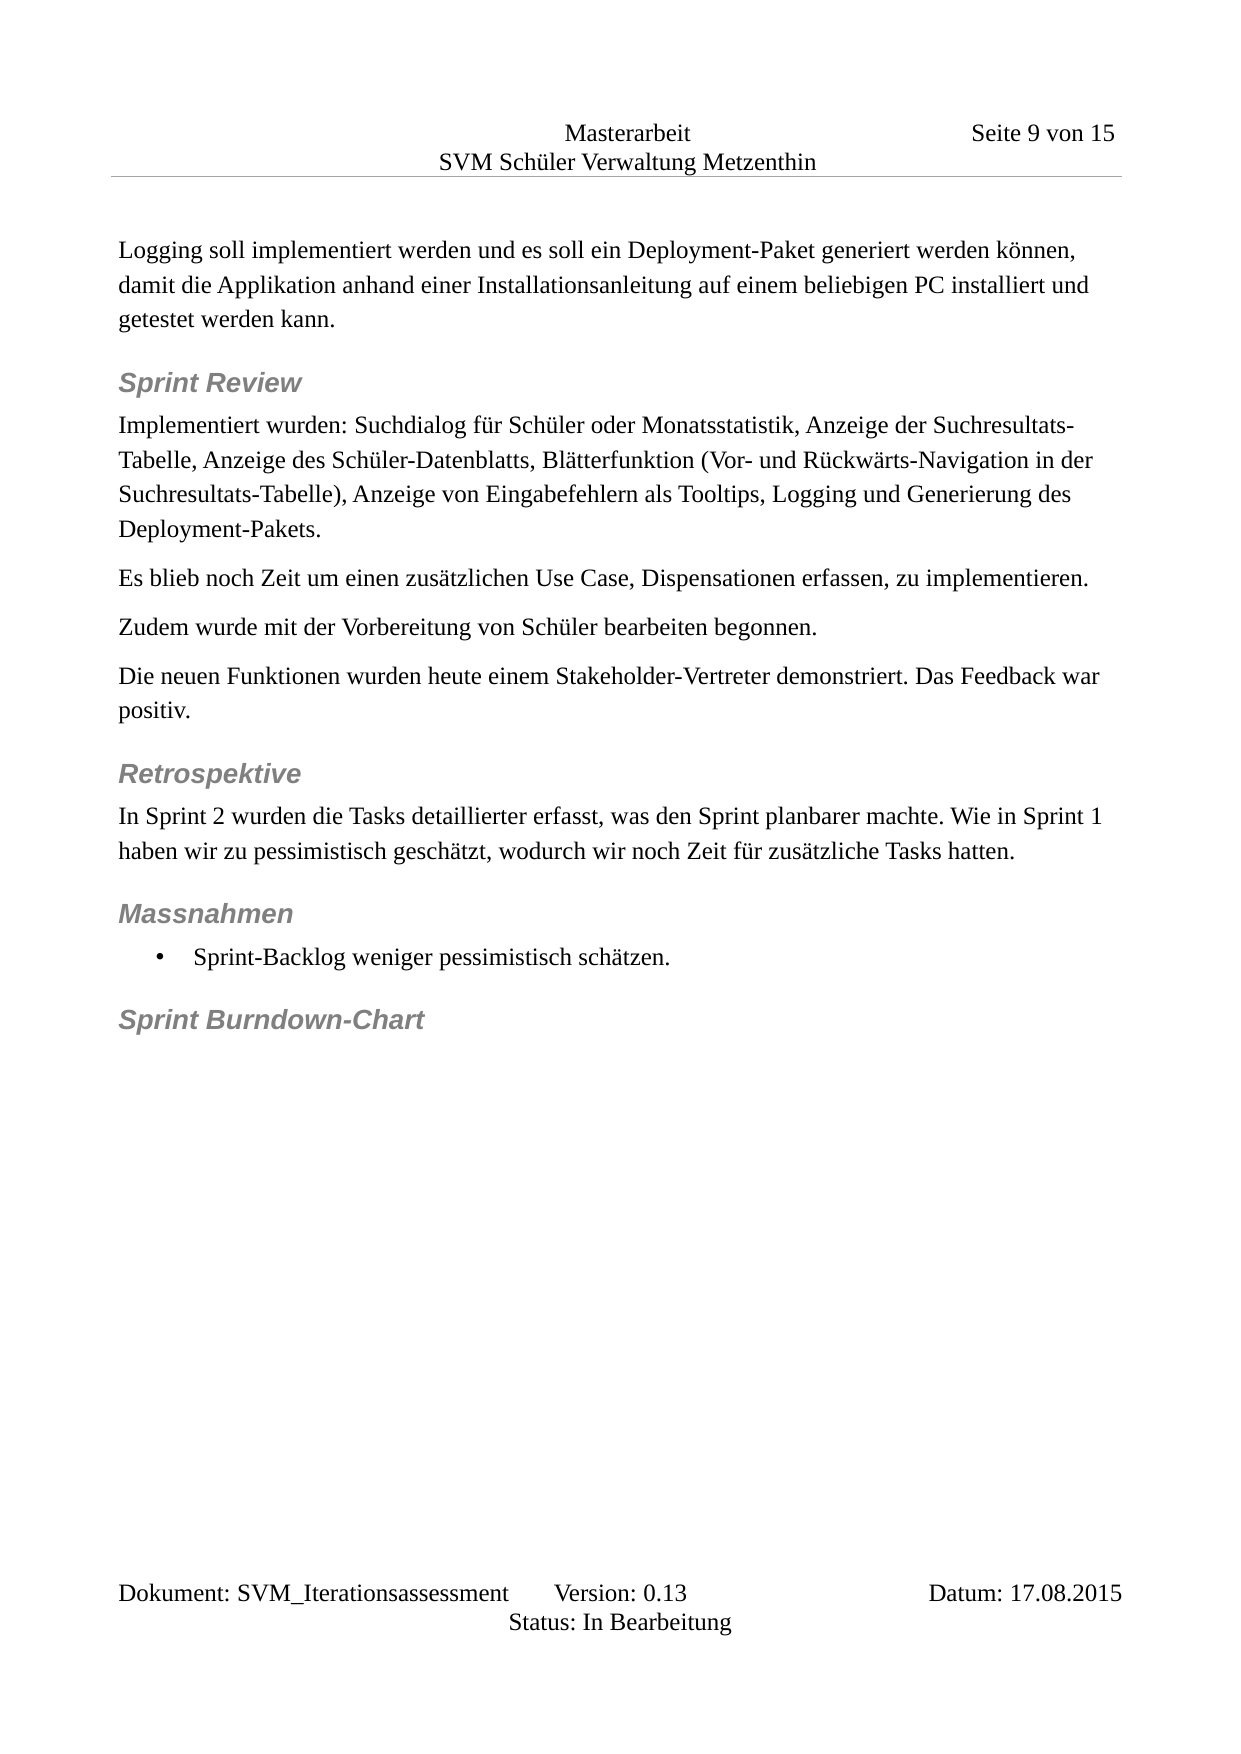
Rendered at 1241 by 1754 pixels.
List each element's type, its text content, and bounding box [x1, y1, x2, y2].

text Es blieb noch Zeit um einen zusätzlichen Use Case, Dispensationen erfassen, zu implementieren. [118, 563, 1122, 592]
subtitle Sprint Review [118, 366, 1122, 398]
text Die neuen Funktionen wurden heute einem Stakeholder-Vertreter demonstriert. Das Feedback war positiv. [118, 661, 1122, 724]
subtitle Sprint Burndown-Chart [118, 1003, 1122, 1035]
text In Sprint 2 wurden die Tasks detaillierter erfasst, was den Sprint planbarer machte. Wie in Sprint 1 haben wir zu pessimistisch geschätzt, wodurch wir noch Zeit für zusätzliche Tasks hatten. [118, 801, 1122, 864]
text Logging soll implementiert werden und es soll ein Deployment-Paket generiert werden können, damit die Applikation anhand einer Installationsanleitung auf einem beliebigen PC installiert und getestet werden kann. [118, 235, 1122, 333]
subtitle Retrospektive [118, 757, 1122, 789]
text Zudem wurde mit der Vorbereitung von Schüler bearbeiten begonnen. [118, 612, 1122, 641]
list Sprint-Backlog weniger pessimistisch schätzen. [156, 942, 1122, 971]
text Implementiert wurden: Suchdialog für Schüler oder Monatsstatistik, Anzeige der Suchresultats-Tabelle, Anzeige des Schüler-Datenblatts, Blätterfunktion (Vor- und Rückwärts-Navigation in der Suchresultats-Tabelle), Anzeige von Eingabefehlern als Tooltips, Logging und Generierung des Deployment-Pakets. [118, 410, 1122, 542]
subtitle Massnahmen [118, 897, 1122, 929]
